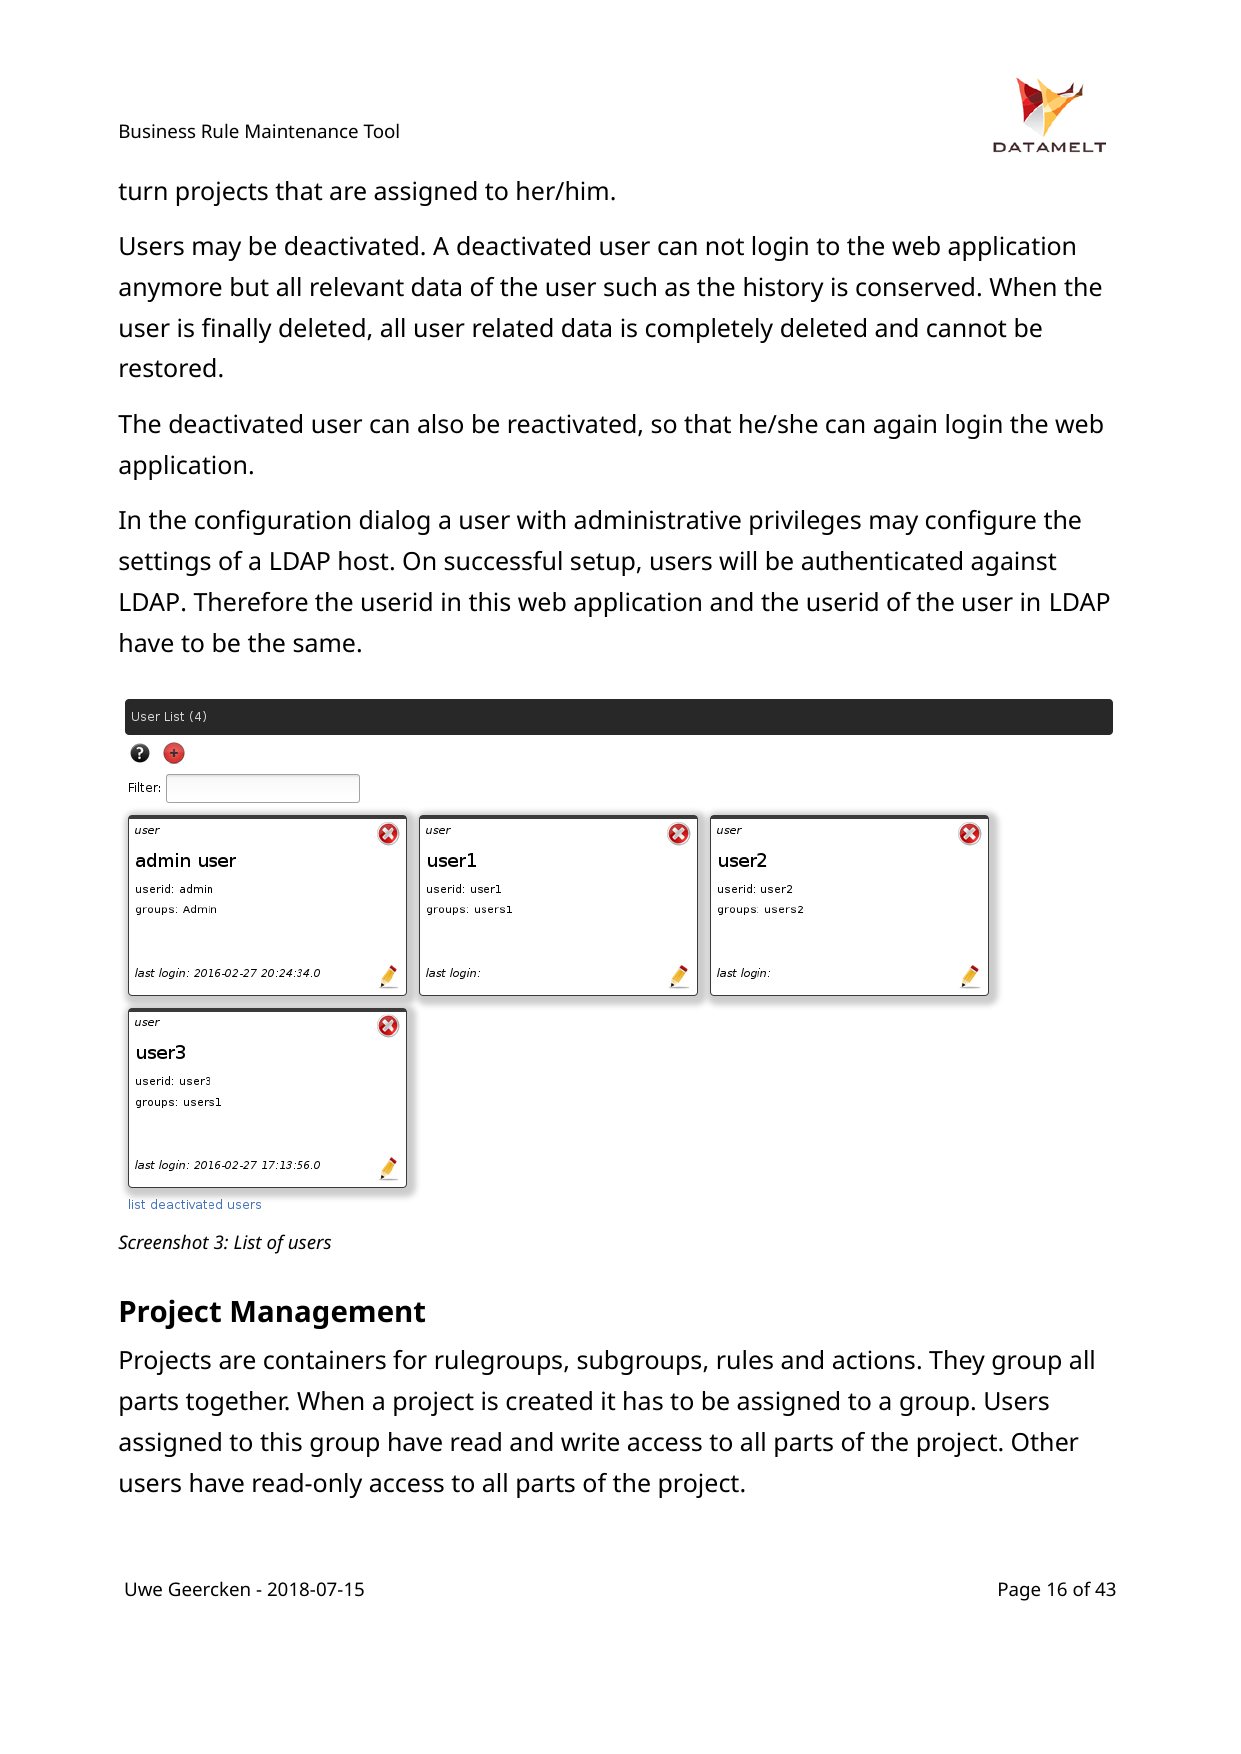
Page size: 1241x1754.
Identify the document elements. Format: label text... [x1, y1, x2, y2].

subtitle [118, 681, 1122, 693]
picture [118, 693, 1123, 1230]
subtitle Project Management [118, 1255, 1122, 1331]
picture [992, 69, 1107, 160]
text The deactivated user can also be reactivated, so that he/she can again login the web application. [118, 406, 1122, 481]
text Users may be deactivated. A deactivated user can not login to the web application anymore but all relevant data of the user such as the history is conserved. When the user is finally deleted, all user related data is completely deleted and cannot be restored. [118, 228, 1122, 385]
text In the configuration dialog a user with administrative privileges may configure the settings of a LDAP host. On successful setup, users will be authenticated against LDAP. Therefore the userid in this web application and the userid of the user in LDAP have to be the same. [118, 503, 1122, 659]
text Projects are containers for rulegroups, subgroups, rules and actions. They group all parts together. When a project is created it has to be assigned to a group. Users assigned to this group have read and write access to all parts of the project. Other users have read-only access to all parts of the project. [118, 1343, 1122, 1499]
text turn projects that are assigned to her/him. [118, 173, 1122, 207]
text Screenshot 3: List of users [118, 1230, 1122, 1255]
